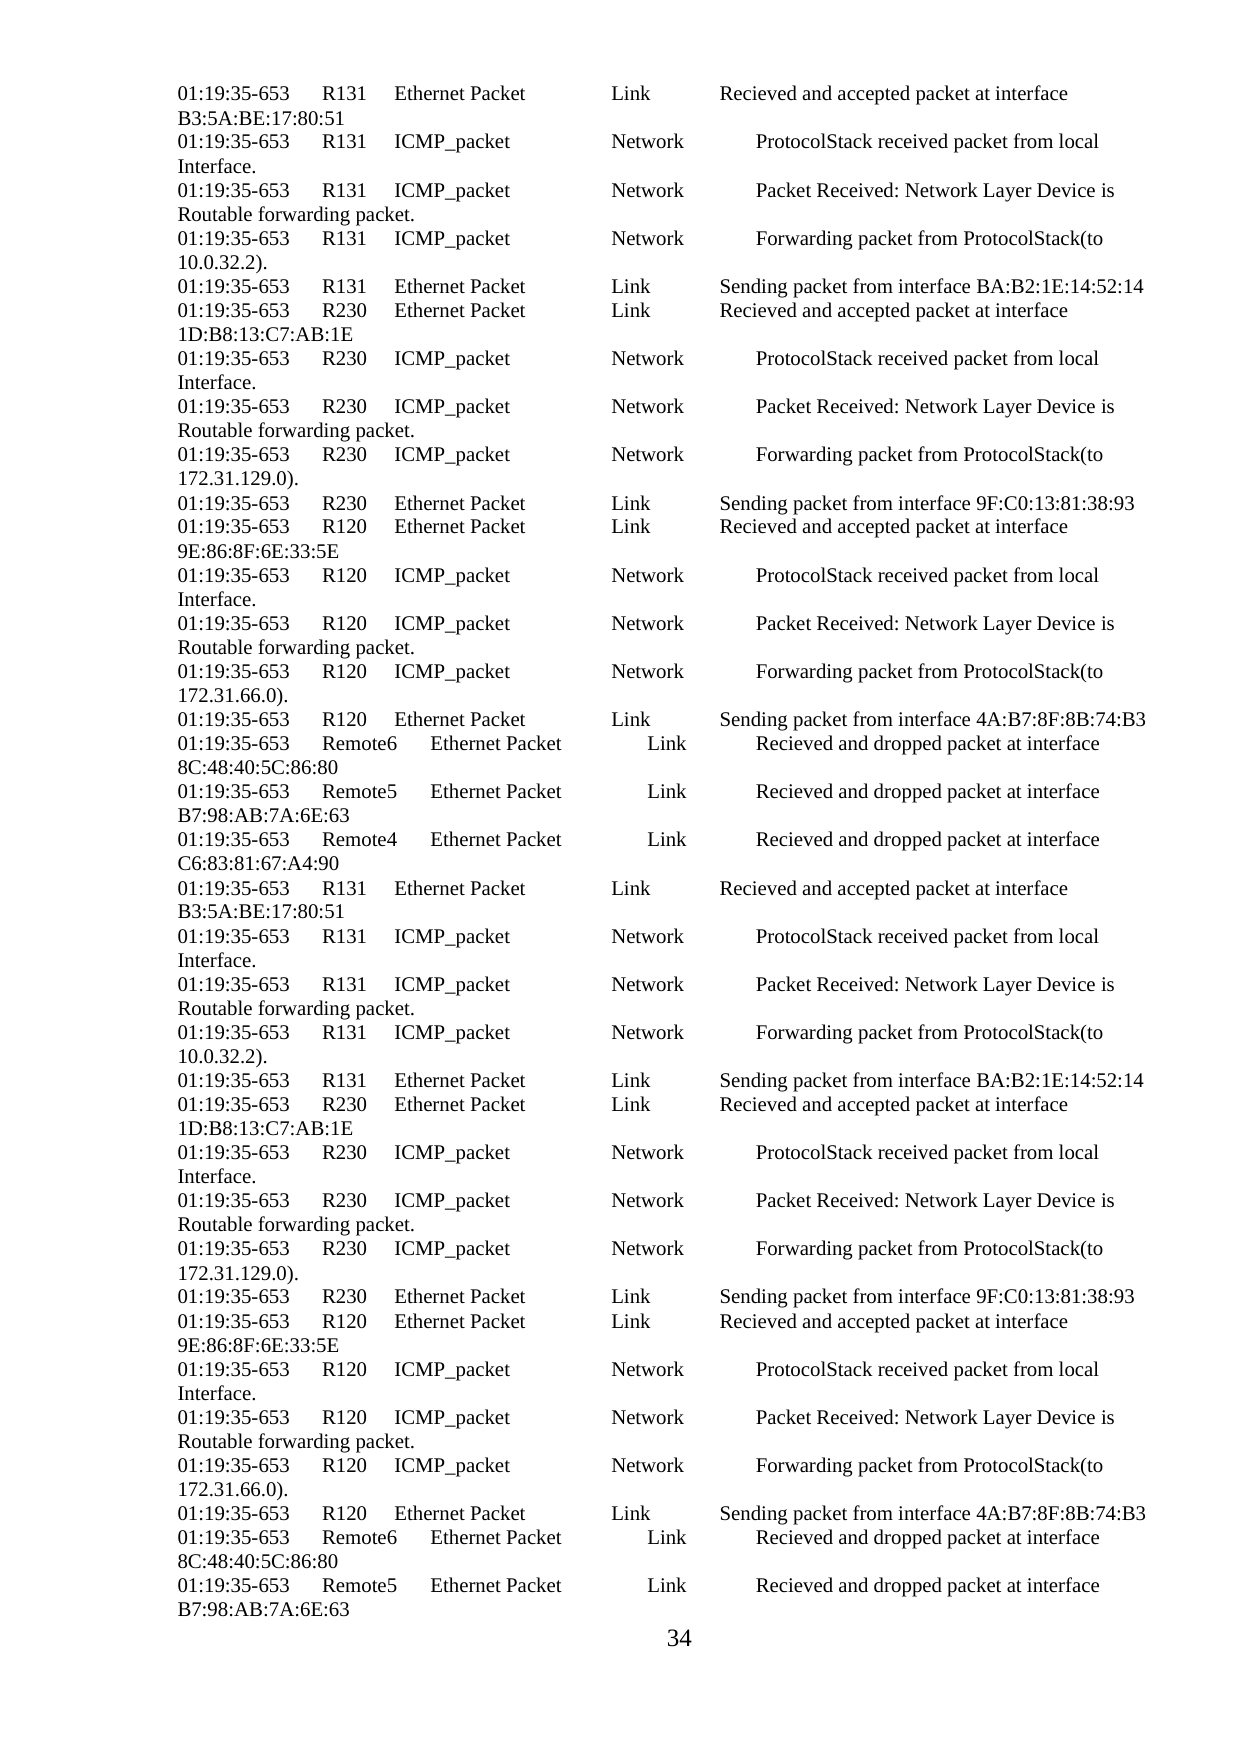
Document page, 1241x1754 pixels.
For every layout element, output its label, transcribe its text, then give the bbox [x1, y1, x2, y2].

text 01:19:35-653 R120 ICMP_packet Network Packet Received: Network Layer Device is Routable forwarding packet. [177, 1405, 1181, 1453]
text 01:19:35-653 R230 Ethernet Packet Link Recieved and accepted packet at interface 1D:B8:13:C7:AB:1E [177, 1092, 1181, 1140]
text 01:19:35-653 R131 ICMP_packet Network ProtocolStack received packet from local Interface. [177, 129, 1181, 178]
text 01:19:35-653 Remote6 Ethernet Packet Link Recieved and dropped packet at interface 8C:48:40:5C:86:80 [177, 1525, 1181, 1573]
text 01:19:35-653 R120 ICMP_packet Network Forwarding packet from ProtocolStack(to 172.31.66.0). [177, 1453, 1181, 1501]
text 01:19:35-653 R120 Ethernet Packet Link Sending packet from interface 4A:B7:8F:8B:74:B3 [177, 1501, 1181, 1525]
text 01:19:35-653 R131 ICMP_packet Network Packet Received: Network Layer Device is Routable forwarding packet. [177, 178, 1181, 226]
text 01:19:35-653 R131 Ethernet Packet Link Sending packet from interface BA:B2:1E:14:52:14 [177, 1068, 1181, 1092]
text 01:19:35-653 R120 Ethernet Packet Link Recieved and accepted packet at interface 9E:86:8F:6E:33:5E [177, 514, 1181, 563]
text 01:19:35-653 R120 ICMP_packet Network ProtocolStack received packet from local Interface. [177, 563, 1181, 611]
text 01:19:35-653 R230 ICMP_packet Network ProtocolStack received packet from local Interface. [177, 346, 1181, 394]
text 01:19:35-653 R131 ICMP_packet Network Forwarding packet from ProtocolStack(to 10.0.32.2). [177, 1020, 1181, 1068]
text 01:19:35-653 R120 ICMP_packet Network Forwarding packet from ProtocolStack(to 172.31.66.0). [177, 659, 1181, 707]
text 01:19:35-653 R230 ICMP_packet Network ProtocolStack received packet from local Interface. [177, 1140, 1181, 1188]
text 01:19:35-653 R230 ICMP_packet Network Packet Received: Network Layer Device is Routable forwarding packet. [177, 394, 1181, 442]
text 01:19:35-653 Remote6 Ethernet Packet Link Recieved and dropped packet at interface 8C:48:40:5C:86:80 [177, 731, 1181, 779]
text 01:19:35-653 R230 Ethernet Packet Link Recieved and accepted packet at interface 1D:B8:13:C7:AB:1E [177, 298, 1181, 346]
text 01:19:35-653 R230 ICMP_packet Network Packet Received: Network Layer Device is Routable forwarding packet. [177, 1188, 1181, 1236]
text 01:19:35-653 R131 Ethernet Packet Link Recieved and accepted packet at interface B3:5A:BE:17:80:51 [177, 81, 1181, 129]
text 01:19:35-653 R230 Ethernet Packet Link Sending packet from interface 9F:C0:13:81:38:93 [177, 490, 1181, 514]
text 01:19:35-653 R131 ICMP_packet Network Forwarding packet from ProtocolStack(to 10.0.32.2). [177, 226, 1181, 274]
text 01:19:35-653 R131 Ethernet Packet Link Sending packet from interface BA:B2:1E:14:52:14 [177, 274, 1181, 298]
text 01:19:35-653 R131 Ethernet Packet Link Recieved and accepted packet at interface B3:5A:BE:17:80:51 [177, 875, 1181, 923]
text 01:19:35-653 R131 ICMP_packet Network Packet Received: Network Layer Device is Routable forwarding packet. [177, 972, 1181, 1020]
text 01:19:35-653 R230 ICMP_packet Network Forwarding packet from ProtocolStack(to 172.31.129.0). [177, 1236, 1181, 1284]
text 01:19:35-653 R120 Ethernet Packet Link Recieved and accepted packet at interface 9E:86:8F:6E:33:5E [177, 1308, 1181, 1357]
text 01:19:35-653 R120 ICMP_packet Network Packet Received: Network Layer Device is Routable forwarding packet. [177, 611, 1181, 659]
text 01:19:35-653 Remote5 Ethernet Packet Link Recieved and dropped packet at interface B7:98:AB:7A:6E:63 [177, 779, 1181, 827]
text 01:19:35-653 Remote5 Ethernet Packet Link Recieved and dropped packet at interface B7:98:AB:7A:6E:63 [177, 1573, 1181, 1621]
text 01:19:35-653 Remote4 Ethernet Packet Link Recieved and dropped packet at interface C6:83:81:67:A4:90 [177, 827, 1181, 875]
text 01:19:35-653 R230 ICMP_packet Network Forwarding packet from ProtocolStack(to 172.31.129.0). [177, 442, 1181, 490]
text 01:19:35-653 R120 ICMP_packet Network ProtocolStack received packet from local Interface. [177, 1357, 1181, 1405]
text 01:19:35-653 R120 Ethernet Packet Link Sending packet from interface 4A:B7:8F:8B:74:B3 [177, 707, 1181, 731]
text 01:19:35-653 R230 Ethernet Packet Link Sending packet from interface 9F:C0:13:81:38:93 [177, 1284, 1181, 1308]
text 01:19:35-653 R131 ICMP_packet Network ProtocolStack received packet from local Interface. [177, 923, 1181, 972]
